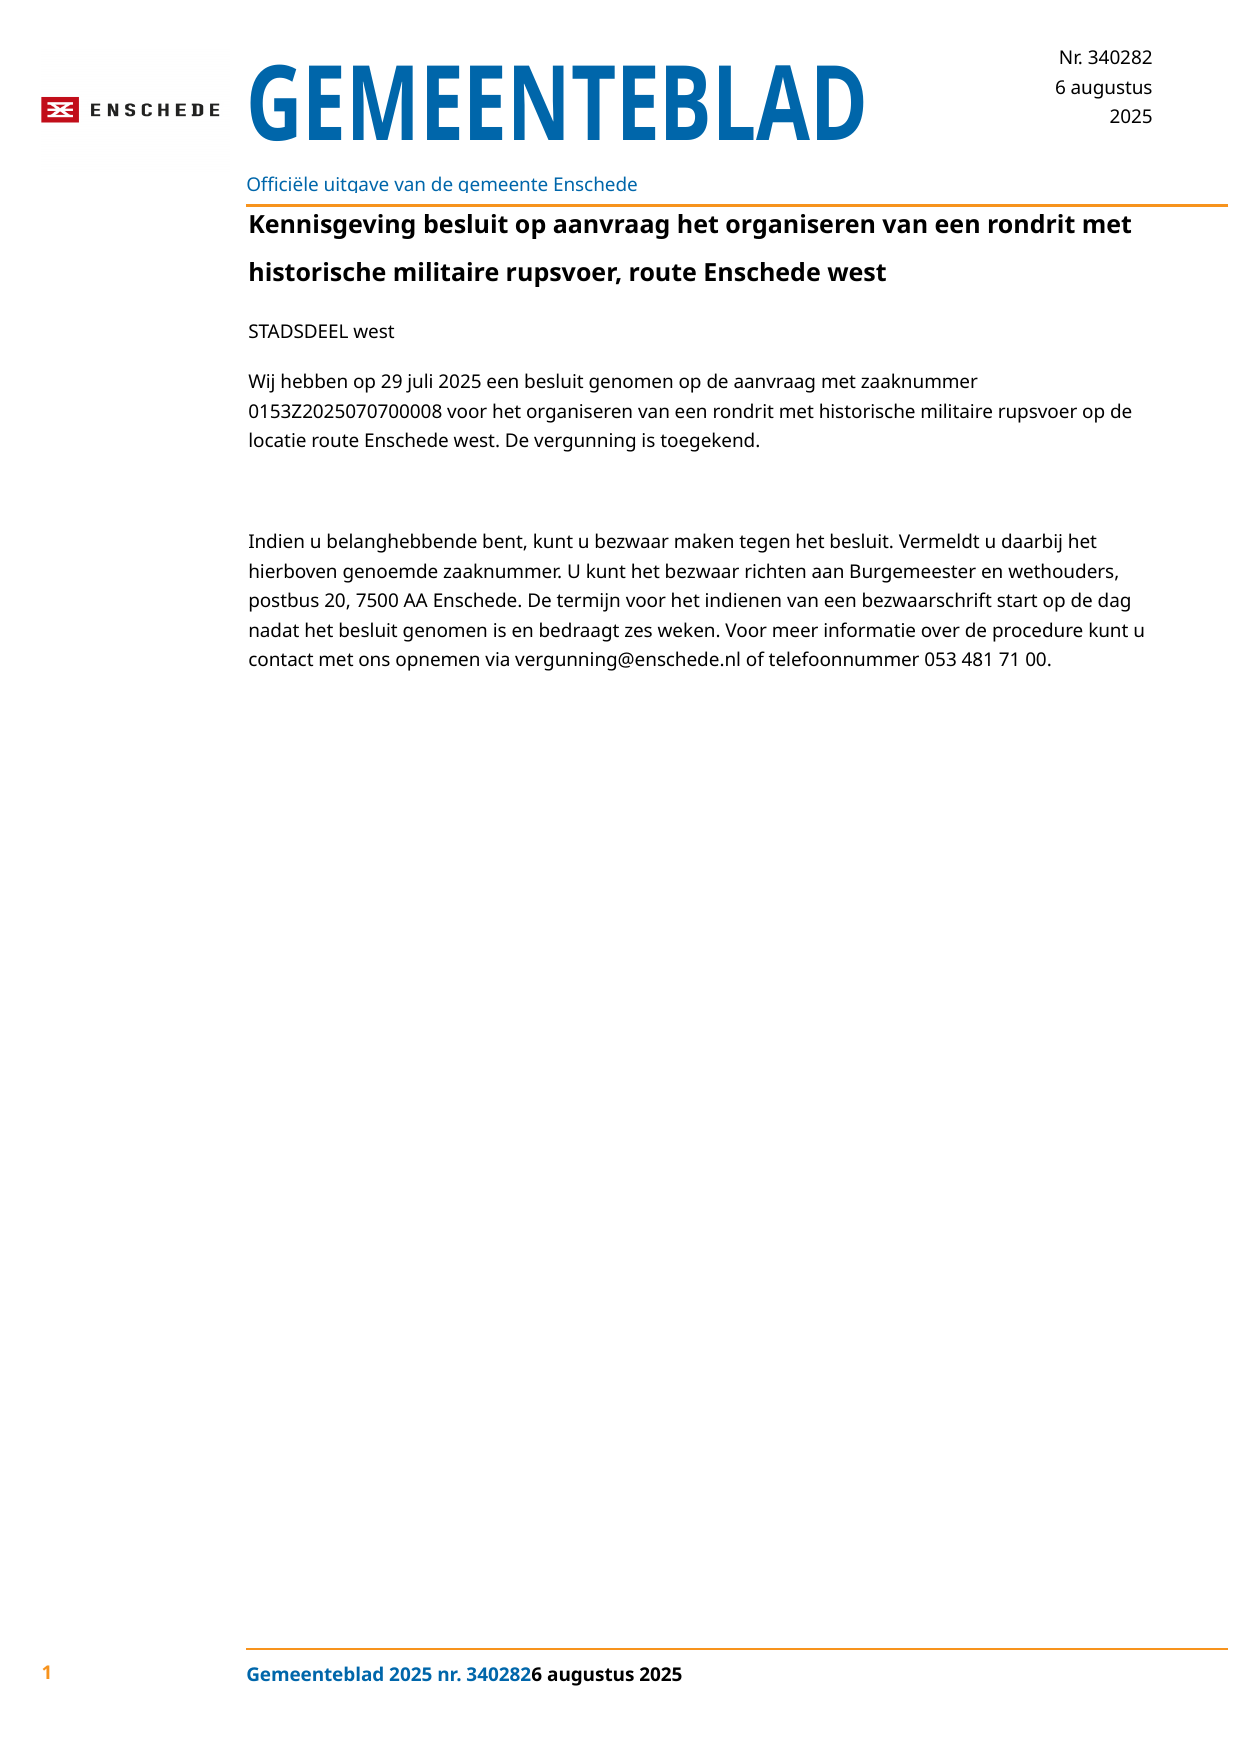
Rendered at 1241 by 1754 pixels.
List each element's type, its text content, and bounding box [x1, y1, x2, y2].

text Wij hebben op 29 juli 2025 een besluit genomen op de aanvraag met zaaknummer 0153Z2025070700008 voor het organiseren van een rondrit met historische militaire rupsvoer op de locatie route Enschede west. De vergunning is toegekend. [248, 368, 1152, 453]
text Indien u belanghebbende bent, kunt u bezwaar maken tegen het besluit. Vermeldt u daarbij het hierboven genoemde zaaknummer. U kunt het bezwaar richten aan Burgemeester en wethouders, postbus 20, 7500 AA Enschede. De termijn voor het indienen van een bezwaarschrift start op de dag nadat het besluit genomen is en bedraagt zes weken. Voor meer informatie over de procedure kunt u contact met ons opnemen via vergunning@enschede.nl of telefoonnummer 053 481 71 00. [248, 528, 1152, 672]
text STADSDEEL west [248, 318, 1152, 344]
text Kennisgeving besluit op aanvraag het organiseren van een rondrit met historische militaire rupsvoer, route Enschede west [248, 207, 1152, 288]
picture [41, 47, 231, 172]
